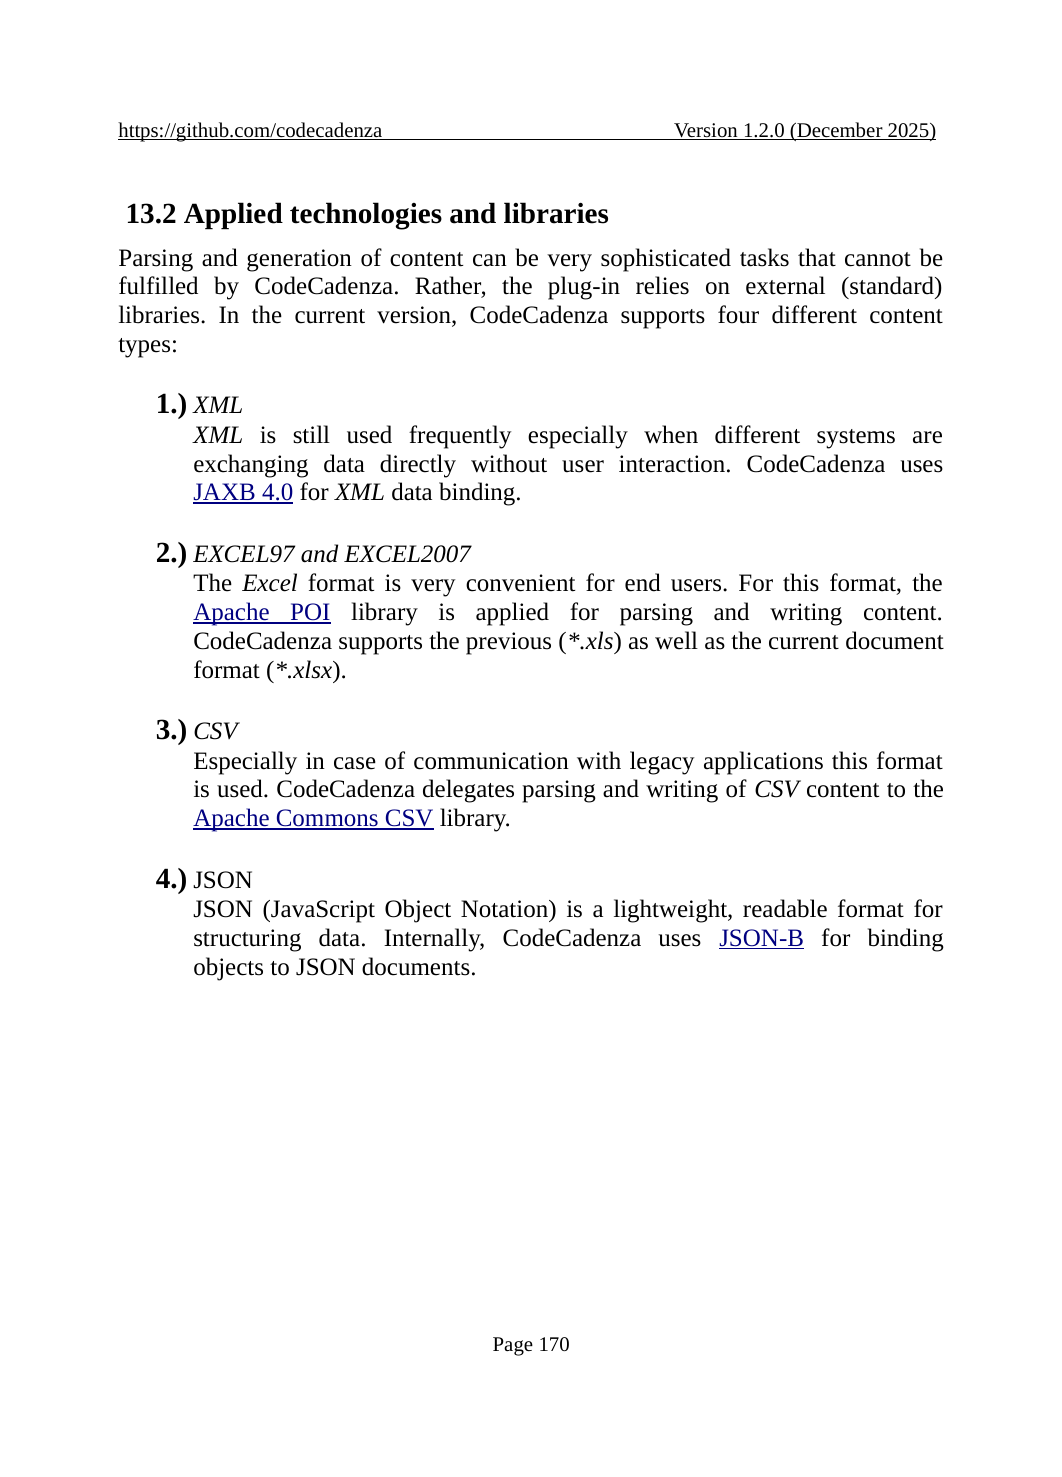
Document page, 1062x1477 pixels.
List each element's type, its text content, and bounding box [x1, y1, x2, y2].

list Especially in case of communication with legacy applications this format is used. CodeCadenza delegates parsing and writing of CSV content to the Apache Commons CSV library. [156, 746, 944, 832]
list The Excel format is very convenient for end users. For this format, the Apache POI library is applied for parsing and writing content. CodeCadenza supports the previous (*.xls) as well as the current document format (*.xlsx). [156, 568, 944, 683]
list XML [156, 386, 944, 420]
text Parsing and generation of content can be very sophisticated tasks that cannot be fulfilled by CodeCadenza. Rather, the plug-in relies on external (standard) libraries. In the current version, CodeCadenza supports four different content types: [118, 243, 944, 358]
list XML is still used frequently especially when different systems are exchanging data directly without user interaction. CodeCadenza uses JAXB 4.0 for XML data binding. [156, 420, 944, 506]
list JSON [156, 861, 944, 894]
list CSV [156, 712, 944, 746]
subtitle Applied technologies and libraries [118, 197, 944, 230]
list EXCEL97 and EXCEL2007 [156, 535, 944, 568]
list JSON (JavaScript Object Notation) is a lightweight, readable format for structuring data. Internally, CodeCadenza uses JSON-B for binding objects to JSON documents. [156, 894, 944, 981]
